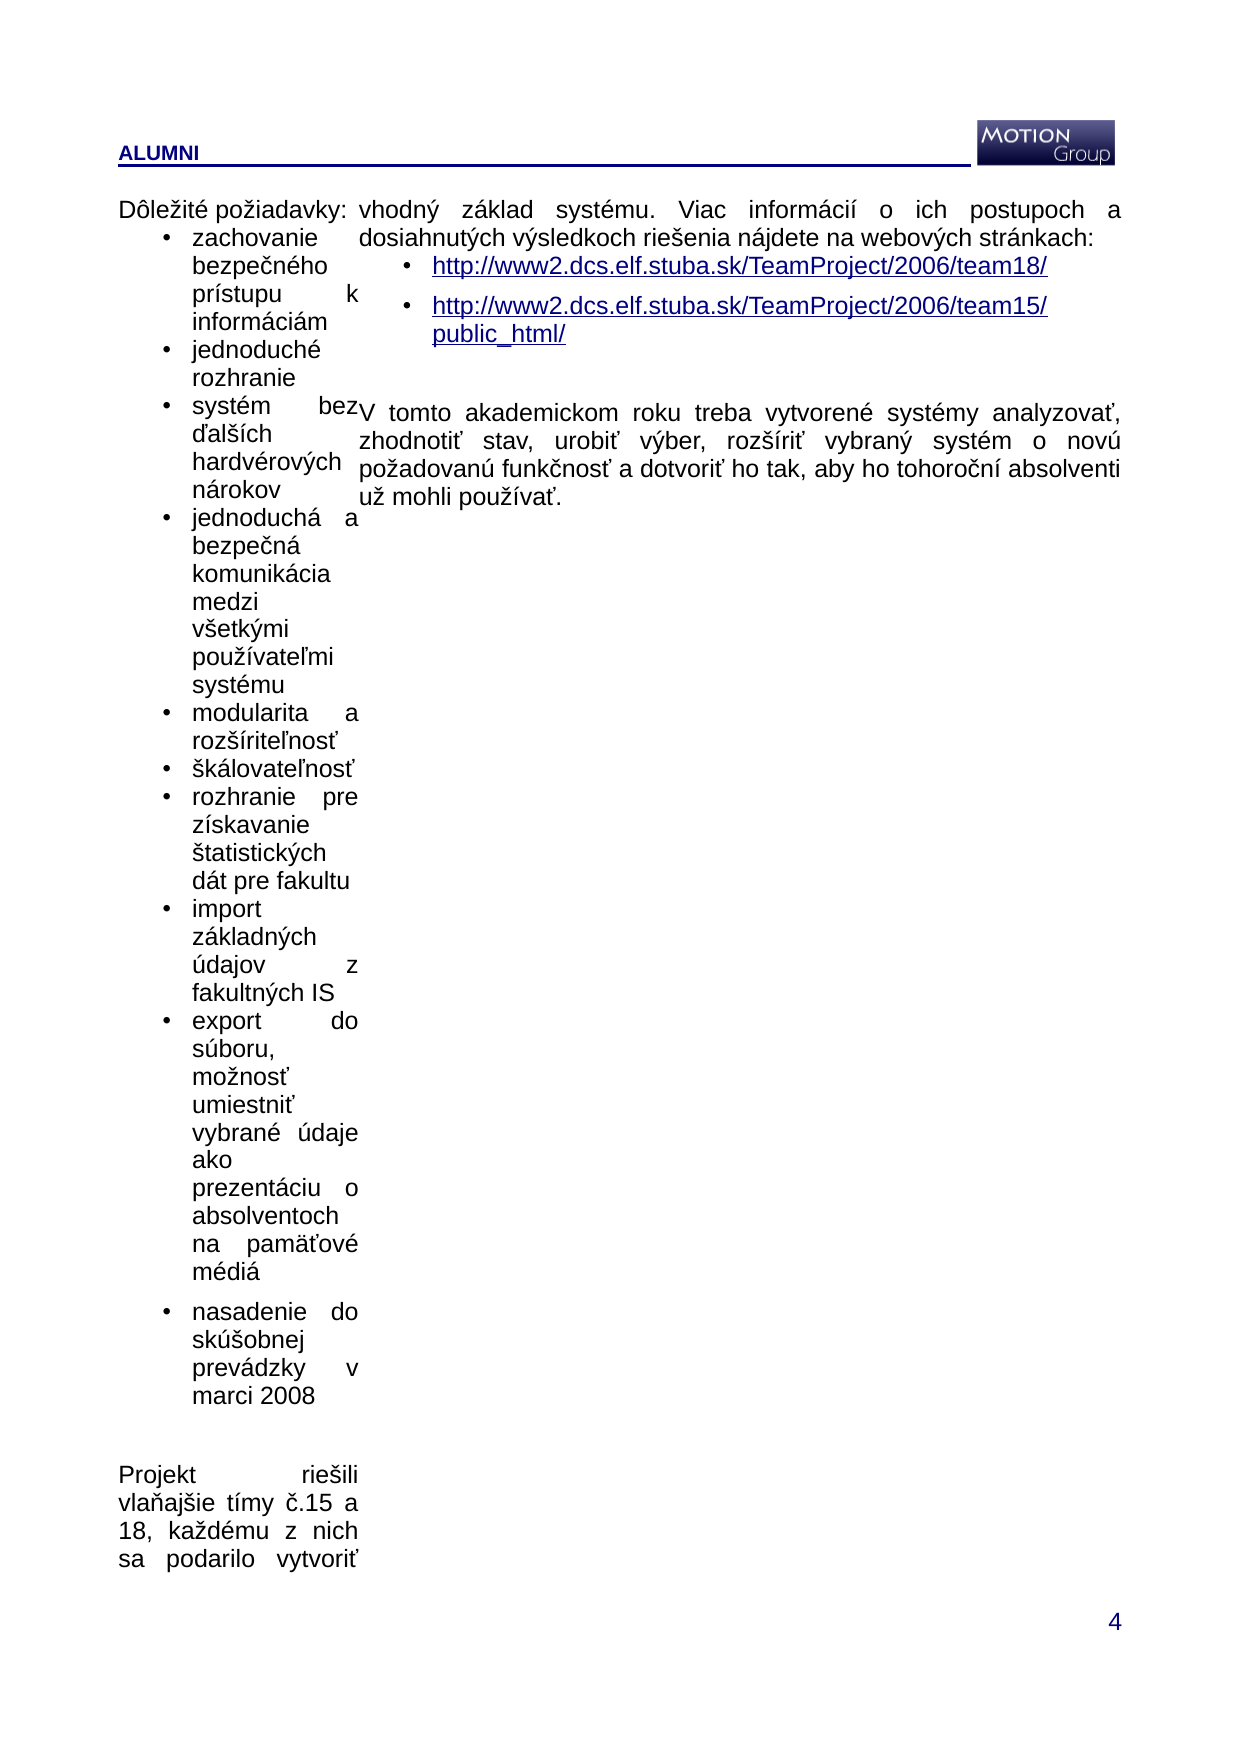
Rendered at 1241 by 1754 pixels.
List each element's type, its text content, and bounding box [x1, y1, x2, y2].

list export do súboru, možnosť umiestniť vybrané údaje ako prezentáciu o absolventoch na pamäťové médiá [162, 1007, 358, 1286]
list jednoduché rozhranie [162, 336, 358, 392]
list http://www2.dcs.elf.stuba.sk/TeamProject/2006/team15/public_html/ [403, 292, 1122, 348]
list rozhranie pre získavanie štatistických dát pre fakultu [162, 783, 358, 895]
text Projekt riešili vlaňajšie tímy č.15 a 18, každému z nich sa podarilo vytvoriť [118, 1461, 358, 1572]
list zachovanie bezpečného prístupu k informáciám [162, 224, 358, 336]
text vhodný základ systému. Viac informácií o ich postupoch a dosiahnutých výsledkoch riešenia nájdete na webových stránkach: [358, 196, 1122, 252]
list http://www2.dcs.elf.stuba.sk/TeamProject/2006/team18/ [403, 252, 1122, 280]
text V tomto akademickom roku treba vytvorené systémy analyzovať, zhodnotiť stav, urobiť výber, rozšíriť vybraný systém o novú požadovanú funkčnosť a dotvoriť ho tak, aby ho tohoroční absolventi už mohli používať. [358, 399, 1122, 511]
list škálovateľnosť [162, 755, 358, 783]
list modularita a rozšíriteľnosť [162, 699, 358, 755]
list jednoduchá a bezpečná komunikácia medzi všetkými používateľmi systému [162, 503, 358, 699]
list import základných údajov z fakultných IS [162, 895, 358, 1007]
list nasadenie do skúšobnej prevádzky v marci 2008 [162, 1298, 358, 1409]
text Dôležité požiadavky: [118, 196, 358, 224]
picture [971, 112, 1122, 172]
list systém bez ďalších hardvérových nárokov [162, 392, 358, 503]
